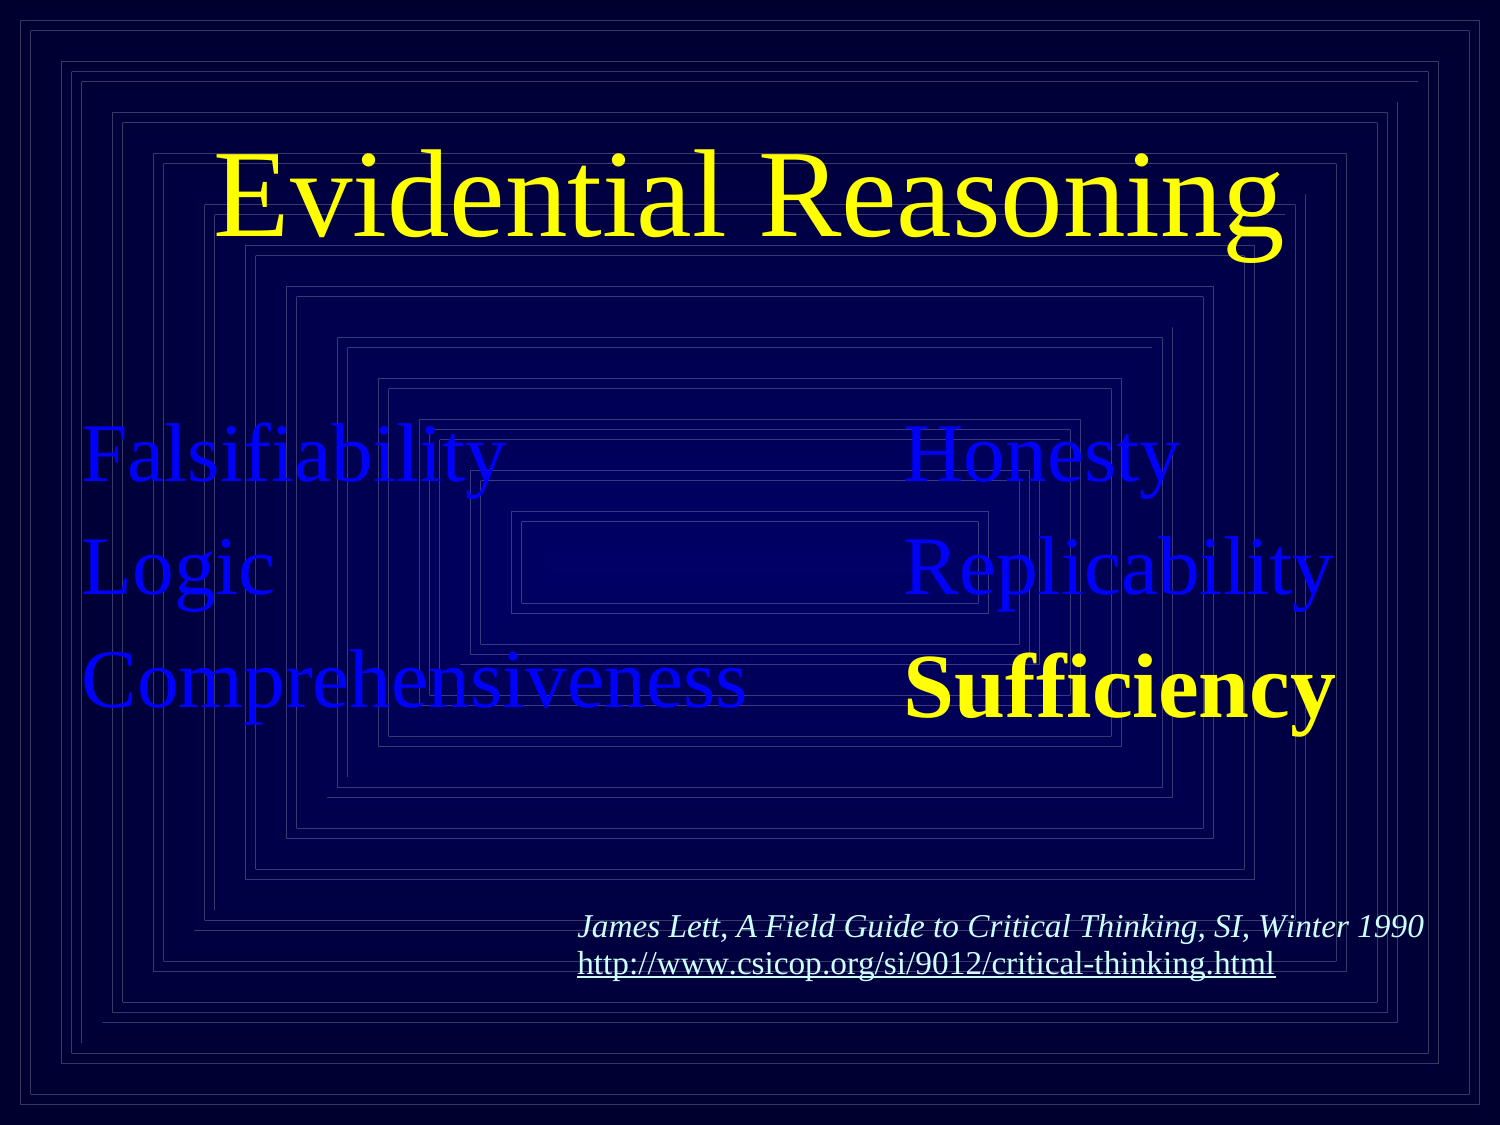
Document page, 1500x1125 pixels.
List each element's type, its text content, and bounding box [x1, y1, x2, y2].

list Honesty Replicability Sufficiency [888, 399, 1456, 979]
list Falsifiability Logic Comprehensiveness [66, 399, 873, 976]
text_box James Lett, A Field Guide to Critical Thinking, SI, Winter 1990 http://www.csicop.org/si/9012/critical-thinking.html [562, 899, 1451, 990]
title Evidential Reasoning [112, 36, 1388, 352]
